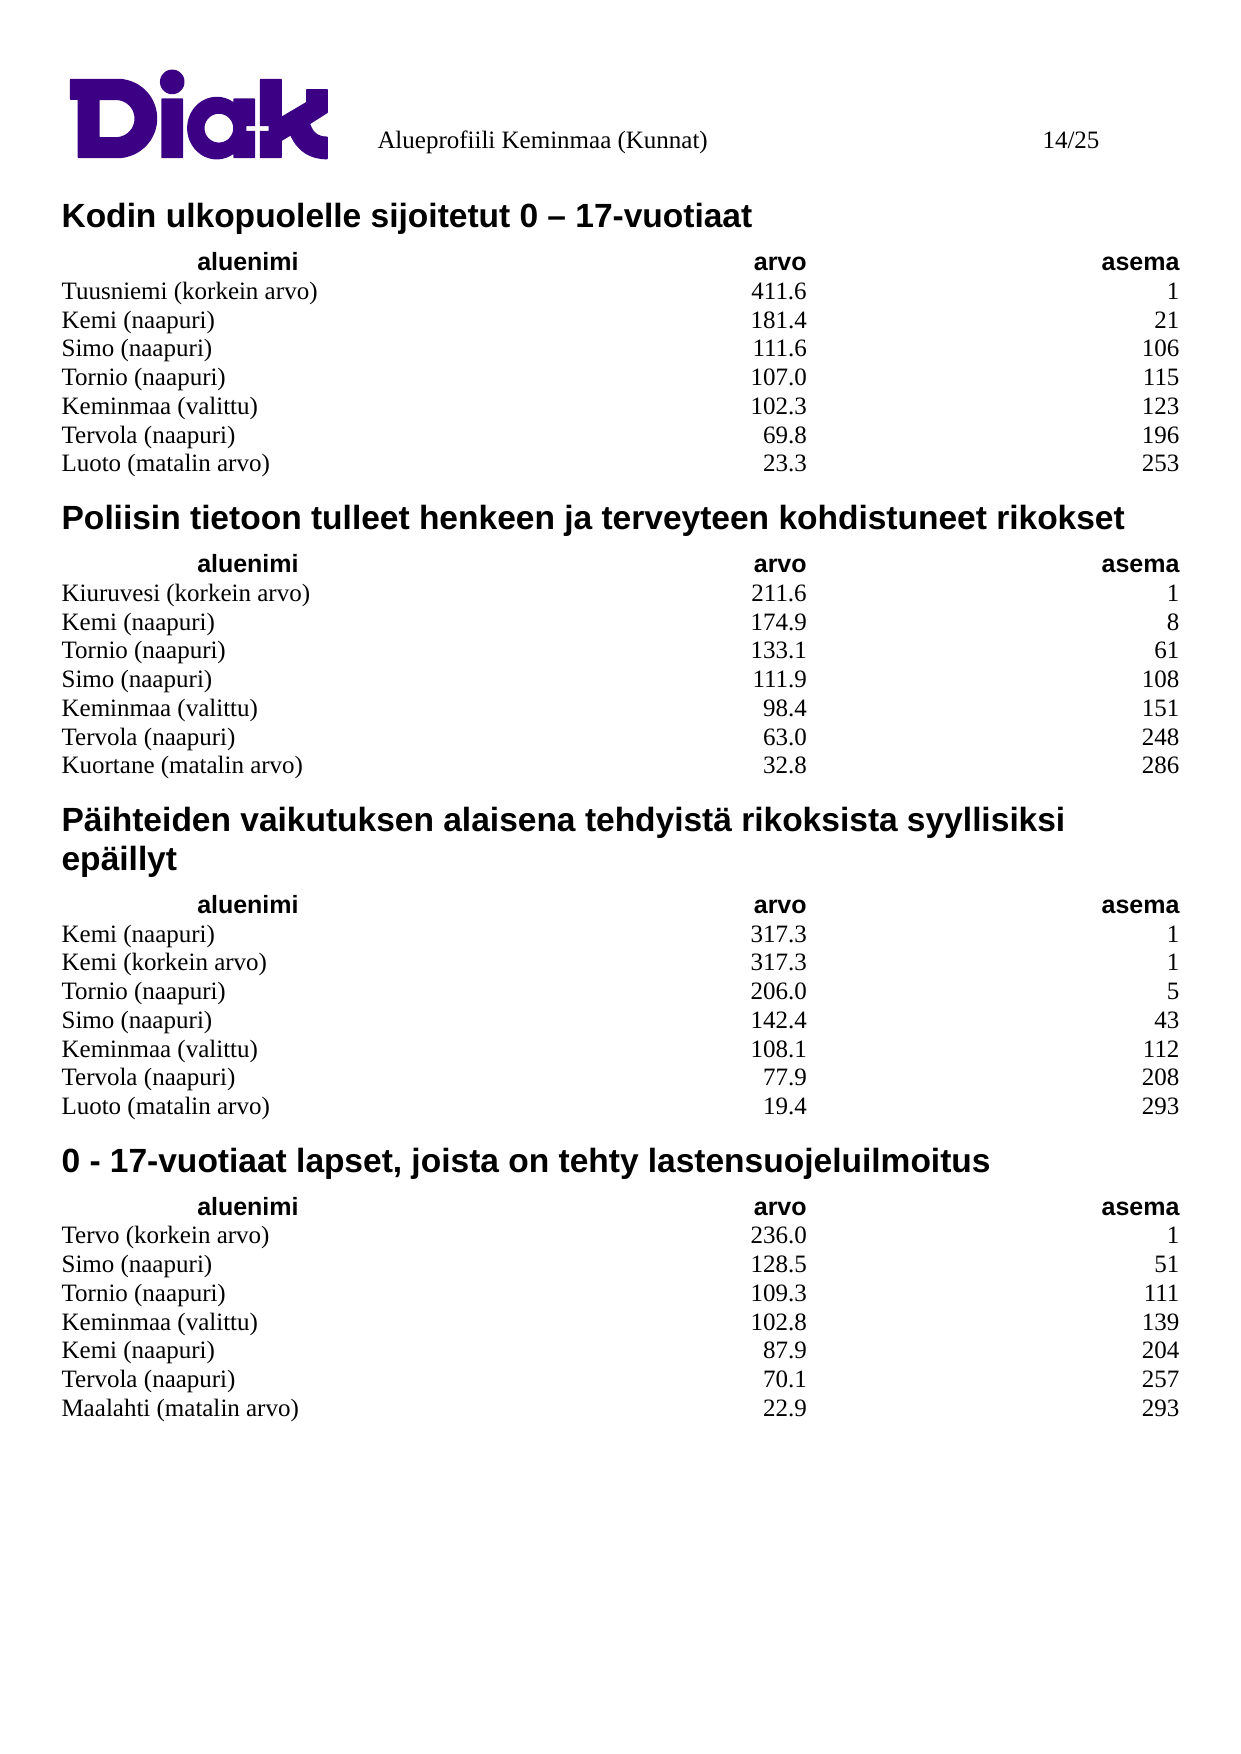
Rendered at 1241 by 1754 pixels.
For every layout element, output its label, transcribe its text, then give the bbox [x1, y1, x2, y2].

table_cell Simo (naapuri) [61, 334, 434, 362]
table_cell 411.6 [434, 276, 806, 305]
table_cell 111.9 [434, 664, 806, 693]
table_cell 106 [806, 334, 1179, 362]
subtitle 0 - 17-vuotiaat lapset, joista on tehty lastensuojeluilmoitus [61, 1141, 1179, 1179]
table_cell 1 [806, 578, 1179, 607]
table_cell 19.4 [434, 1091, 806, 1120]
table_header arvo [434, 890, 806, 919]
table_cell 151 [806, 693, 1179, 722]
subtitle Poliisin tietoon tulleet henkeen ja terveyteen kohdistuneet rikokset [61, 498, 1179, 537]
table_header arvo [434, 1192, 806, 1221]
table_cell 286 [806, 751, 1179, 779]
table_cell Kemi (naapuri) [61, 1336, 434, 1364]
table_cell 115 [806, 362, 1179, 391]
table_cell 293 [806, 1393, 1179, 1422]
table_header aluenimi [61, 247, 434, 276]
table_cell 69.8 [434, 420, 806, 448]
table_cell 317.3 [434, 919, 806, 947]
table_cell Tervola (naapuri) [61, 420, 434, 448]
table_cell Tervo (korkein arvo) [61, 1221, 434, 1249]
table_header aluenimi [61, 549, 434, 578]
table_cell 108 [806, 664, 1179, 693]
table_cell Tornio (naapuri) [61, 976, 434, 1005]
table_cell 51 [806, 1249, 1179, 1278]
table_cell Simo (naapuri) [61, 1249, 434, 1278]
table_cell 236.0 [434, 1221, 806, 1249]
table_cell 133.1 [434, 636, 806, 664]
table_cell Tornio (naapuri) [61, 1278, 434, 1307]
table_cell 61 [806, 636, 1179, 664]
table_cell 142.4 [434, 1005, 806, 1034]
table_cell 257 [806, 1364, 1179, 1393]
table_cell Maalahti (matalin arvo) [61, 1393, 434, 1422]
table_cell Kemi (naapuri) [61, 305, 434, 333]
table_cell 98.4 [434, 693, 806, 722]
subtitle Päihteiden vaikutuksen alaisena tehdyistä rikoksista syyllisiksi epäillyt [61, 800, 1179, 877]
table_header asema [806, 247, 1179, 276]
subtitle Kodin ulkopuolelle sijoitetut 0 – 17-vuotiaat [61, 196, 1179, 235]
table_cell 63.0 [434, 722, 806, 751]
table_cell 107.0 [434, 362, 806, 391]
table_cell 204 [806, 1336, 1179, 1364]
table_cell 1 [806, 276, 1179, 305]
table_cell 102.8 [434, 1307, 806, 1336]
table_cell 253 [806, 449, 1179, 477]
table_cell Tornio (naapuri) [61, 636, 434, 664]
table_cell Tervola (naapuri) [61, 1364, 434, 1393]
table_cell 5 [806, 976, 1179, 1005]
table_cell 1 [806, 948, 1179, 976]
table_cell Simo (naapuri) [61, 664, 434, 693]
table_cell 108.1 [434, 1034, 806, 1062]
table_header arvo [434, 247, 806, 276]
table_cell Tuusniemi (korkein arvo) [61, 276, 434, 305]
table_cell 174.9 [434, 607, 806, 636]
table_cell 206.0 [434, 976, 806, 1005]
table_cell 211.6 [434, 578, 806, 607]
table_cell Tornio (naapuri) [61, 362, 434, 391]
table_cell 317.3 [434, 948, 806, 976]
table_cell Kuortane (matalin arvo) [61, 751, 434, 779]
table_cell 32.8 [434, 751, 806, 779]
table_cell 111.6 [434, 334, 806, 362]
table_cell 21 [806, 305, 1179, 333]
table_header asema [806, 890, 1179, 919]
table_cell 109.3 [434, 1278, 806, 1307]
table_cell 128.5 [434, 1249, 806, 1278]
table_cell Kiuruvesi (korkein arvo) [61, 578, 434, 607]
table_cell 102.3 [434, 391, 806, 420]
table_cell 87.9 [434, 1336, 806, 1364]
table_header aluenimi [61, 1192, 434, 1221]
table_cell 196 [806, 420, 1179, 448]
table_cell Keminmaa (valittu) [61, 391, 434, 420]
table_cell 248 [806, 722, 1179, 751]
table_header asema [806, 549, 1179, 578]
table_cell 70.1 [434, 1364, 806, 1393]
table_cell 139 [806, 1307, 1179, 1336]
table_header asema [806, 1192, 1179, 1221]
table_cell Luoto (matalin arvo) [61, 449, 434, 477]
table_cell 23.3 [434, 449, 806, 477]
table_cell Kemi (korkein arvo) [61, 948, 434, 976]
table_cell Keminmaa (valittu) [61, 693, 434, 722]
table_cell 8 [806, 607, 1179, 636]
table_header arvo [434, 549, 806, 578]
table_cell 123 [806, 391, 1179, 420]
table_cell 22.9 [434, 1393, 806, 1422]
table_cell 1 [806, 1221, 1179, 1249]
table_cell 208 [806, 1063, 1179, 1091]
table_cell Keminmaa (valittu) [61, 1034, 434, 1062]
table_cell Simo (naapuri) [61, 1005, 434, 1034]
table_cell Kemi (naapuri) [61, 607, 434, 636]
table_cell 1 [806, 919, 1179, 947]
table_cell 112 [806, 1034, 1179, 1062]
table_header aluenimi [61, 890, 434, 919]
table_cell Tervola (naapuri) [61, 1063, 434, 1091]
table_cell 111 [806, 1278, 1179, 1307]
table_cell 293 [806, 1091, 1179, 1120]
table_cell Keminmaa (valittu) [61, 1307, 434, 1336]
table_cell 43 [806, 1005, 1179, 1034]
table_cell Tervola (naapuri) [61, 722, 434, 751]
table_cell 181.4 [434, 305, 806, 333]
table_cell Kemi (naapuri) [61, 919, 434, 947]
table_cell Luoto (matalin arvo) [61, 1091, 434, 1120]
table_cell 77.9 [434, 1063, 806, 1091]
